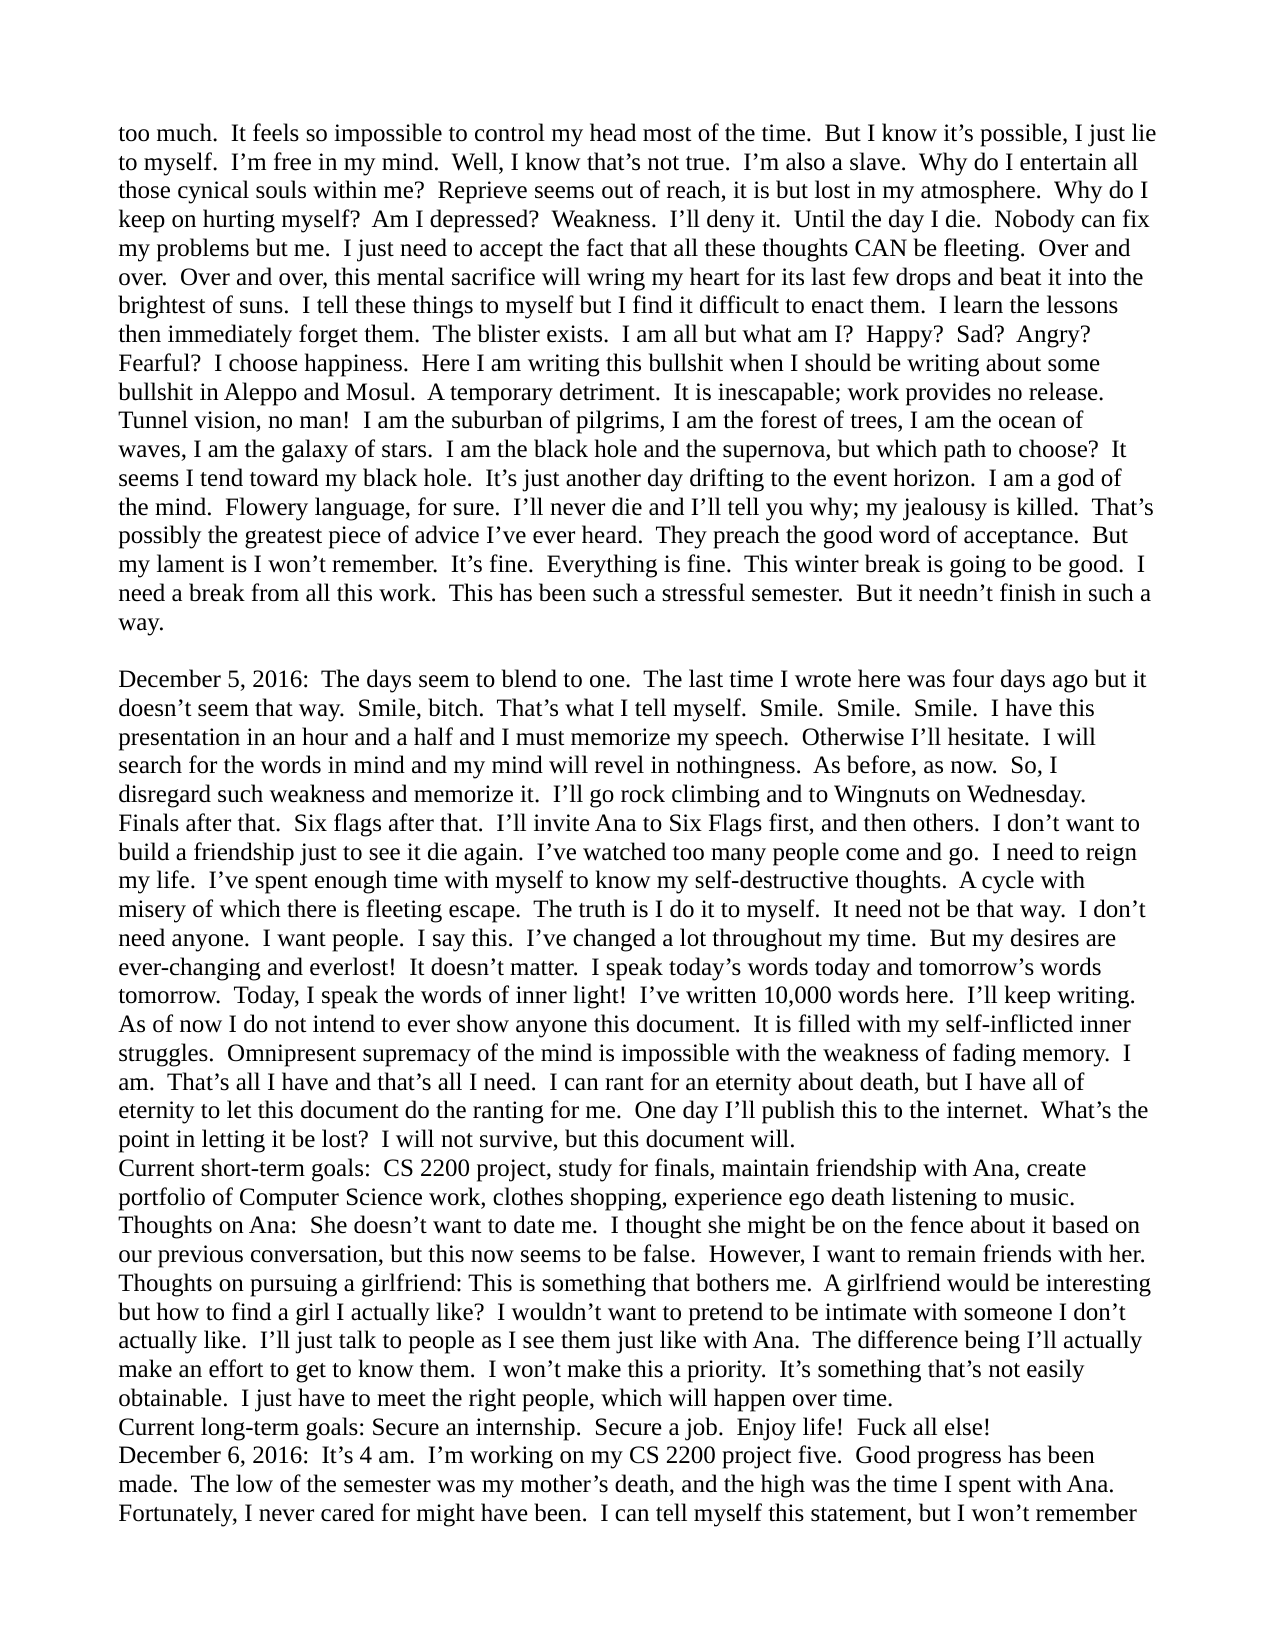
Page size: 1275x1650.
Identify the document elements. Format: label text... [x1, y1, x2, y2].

text too much. It feels so impossible to control my head most of the time. But I know it’s possible, I just lie to myself. I’m free in my mind. Well, I know that’s not true. I’m also a slave. Why do I entertain all those cynical souls within me? Reprieve seems out of reach, it is but lost in my atmosphere. Why do I keep on hurting myself? Am I depressed? Weakness. I’ll deny it. Until the day I die. Nobody can fix my problems but me. I just need to accept the fact that all these thoughts CAN be fleeting. Over and over. Over and over, this mental sacrifice will wring my heart for its last few drops and beat it into the brightest of suns. I tell these things to myself but I find it difficult to enact them. I learn the lessons then immediately forget them. The blister exists. I am all but what am I? Happy? Sad? Angry? Fearful? I choose happiness. Here I am writing this bullshit when I should be writing about some bullshit in Aleppo and Mosul. A temporary detriment. It is inescapable; work provides no release. Tunnel vision, no man! I am the suburban of pilgrims, I am the forest of trees, I am the ocean of waves, I am the galaxy of stars. I am the black hole and the supernova, but which path to choose? It seems I tend toward my black hole. It’s just another day drifting to the event horizon. I am a god of the mind. Flowery language, for sure. I’ll never die and I’ll tell you why; my jealousy is killed. That’s possibly the greatest piece of advice I’ve ever heard. They preach the good word of acceptance. But my lament is I won’t remember. It’s fine. Everything is fine. This winter break is going to be good. I need a break from all this work. This has been such a stressful semester. But it needn’t finish in such a way. [118, 118, 1157, 636]
text Current long-term goals: Secure an internship. Secure a job. Enjoy life! Fuck all else! [118, 1412, 1157, 1441]
text Thoughts on pursuing a girlfriend: This is something that bothers me. A girlfriend would be interesting but how to find a girl I actually like? I wouldn’t want to pretend to be intimate with someone I don’t actually like. I’ll just talk to people as I see them just like with Ana. The difference being I’ll actually make an effort to get to know them. I won’t make this a priority. It’s something that’s not easily obtainable. I just have to meet the right people, which will happen over time. [118, 1268, 1157, 1412]
text December 6, 2016: It’s 4 am. I’m working on my CS 2200 project five. Good progress has been made. The low of the semester was my mother’s death, and the high was the time I spent with Ana. Fortunately, I never cared for might have been. I can tell myself this statement, but I won’t remember [118, 1441, 1157, 1527]
text Current short-term goals: CS 2200 project, study for finals, maintain friendship with Ana, create portfolio of Computer Science work, clothes shopping, experience ego death listening to music. [118, 1153, 1157, 1211]
text Thoughts on Ana: She doesn’t want to date me. I thought she might be on the fence about it based on our previous conversation, but this now seems to be false. However, I want to remain friends with her. [118, 1211, 1157, 1268]
text December 5, 2016: The days seem to blend to one. The last time I wrote here was four days ago but it doesn’t seem that way. Smile, bitch. That’s what I tell myself. Smile. Smile. Smile. I have this presentation in an hour and a half and I must memorize my speech. Otherwise I’ll hesitate. I will search for the words in mind and my mind will revel in nothingness. As before, as now. So, I disregard such weakness and memorize it. I’ll go rock climbing and to Wingnuts on Wednesday. Finals after that. Six flags after that. I’ll invite Ana to Six Flags first, and then others. I don’t want to build a friendship just to see it die again. I’ve watched too many people come and go. I need to reign my life. I’ve spent enough time with myself to know my self-destructive thoughts. A cycle with misery of which there is fleeting escape. The truth is I do it to myself. It need not be that way. I don’t need anyone. I want people. I say this. I’ve changed a lot throughout my time. But my desires are ever-changing and everlost! It doesn’t matter. I speak today’s words today and tomorrow’s words tomorrow. Today, I speak the words of inner light! I’ve written 10,000 words here. I’ll keep writing. As of now I do not intend to ever show anyone this document. It is filled with my self-inflicted inner struggles. Omnipresent supremacy of the mind is impossible with the weakness of fading memory. I am. That’s all I have and that’s all I need. I can rant for an eternity about death, but I have all of eternity to let this document do the ranting for me. One day I’ll publish this to the internet. What’s the point in letting it be lost? I will not survive, but this document will. [118, 664, 1157, 1153]
